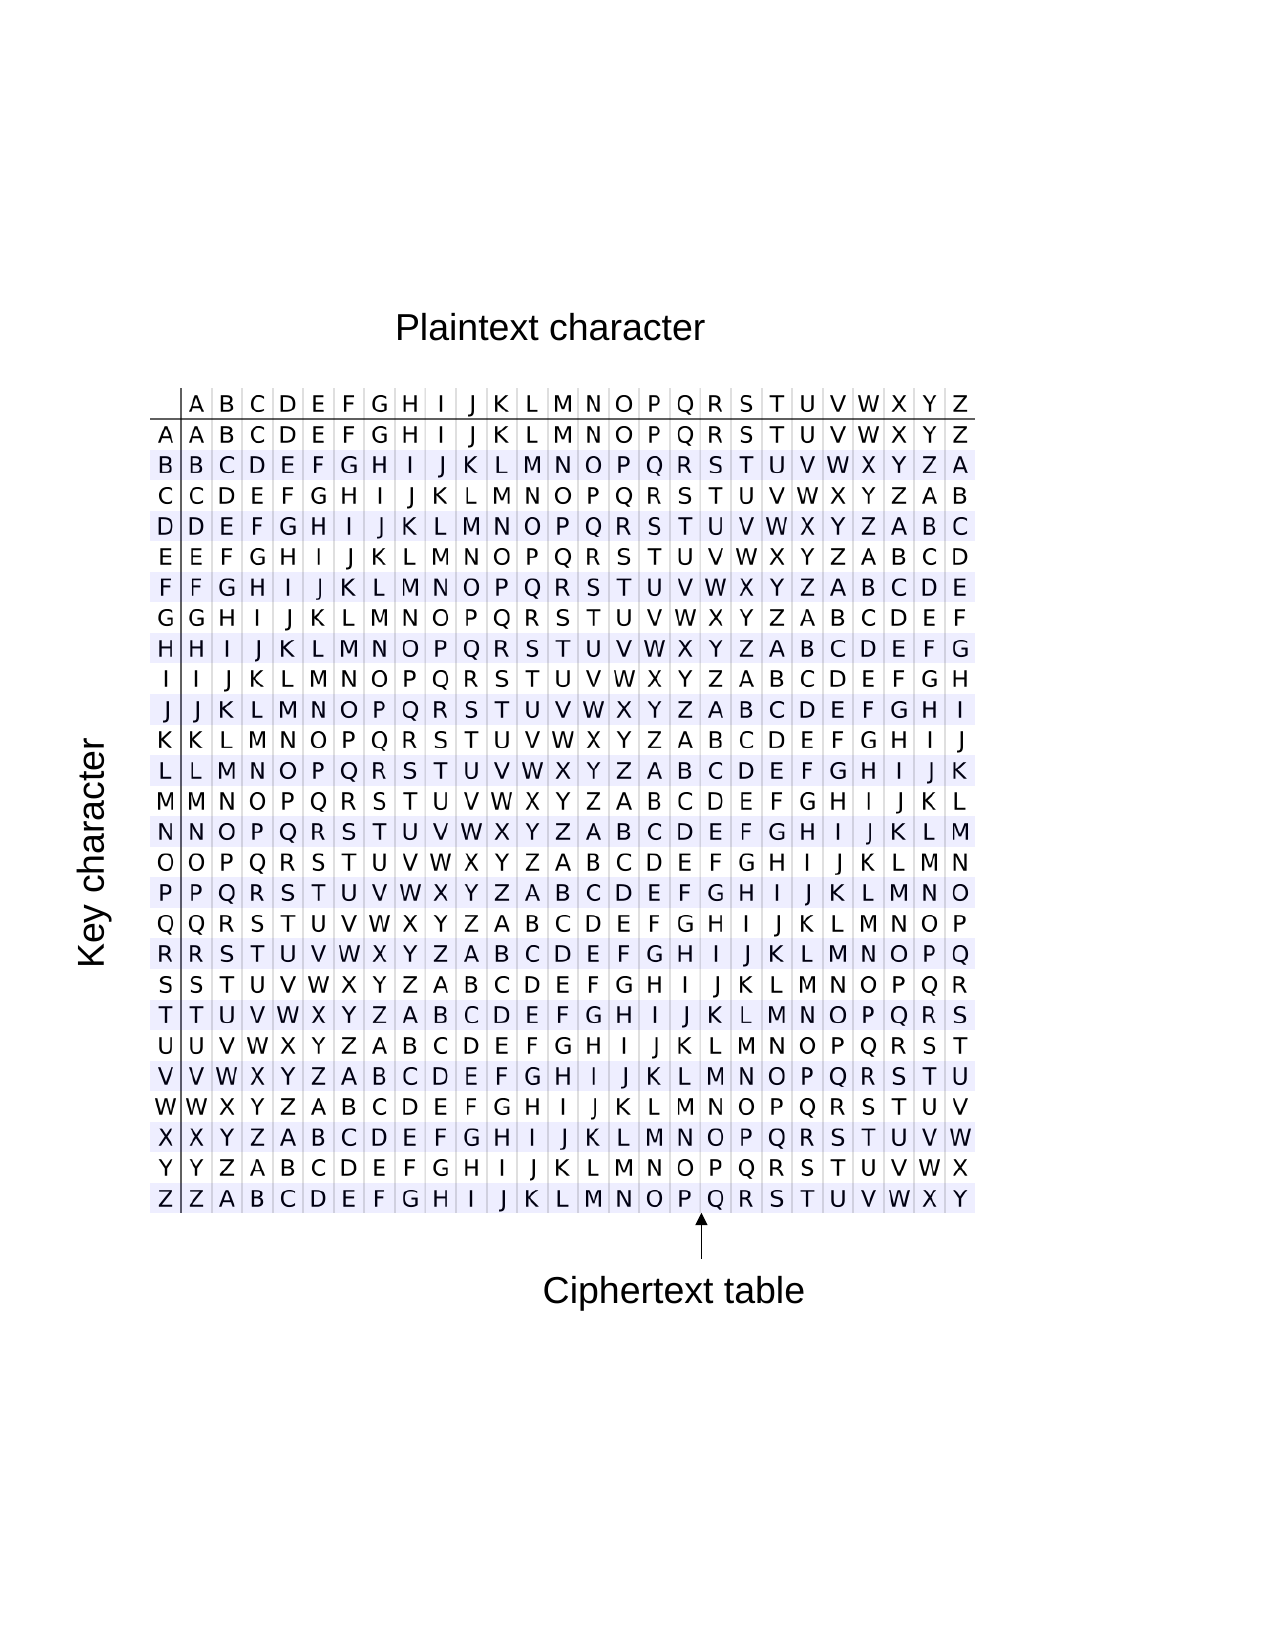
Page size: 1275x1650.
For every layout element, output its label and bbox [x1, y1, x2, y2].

picture [150, 388, 975, 1213]
